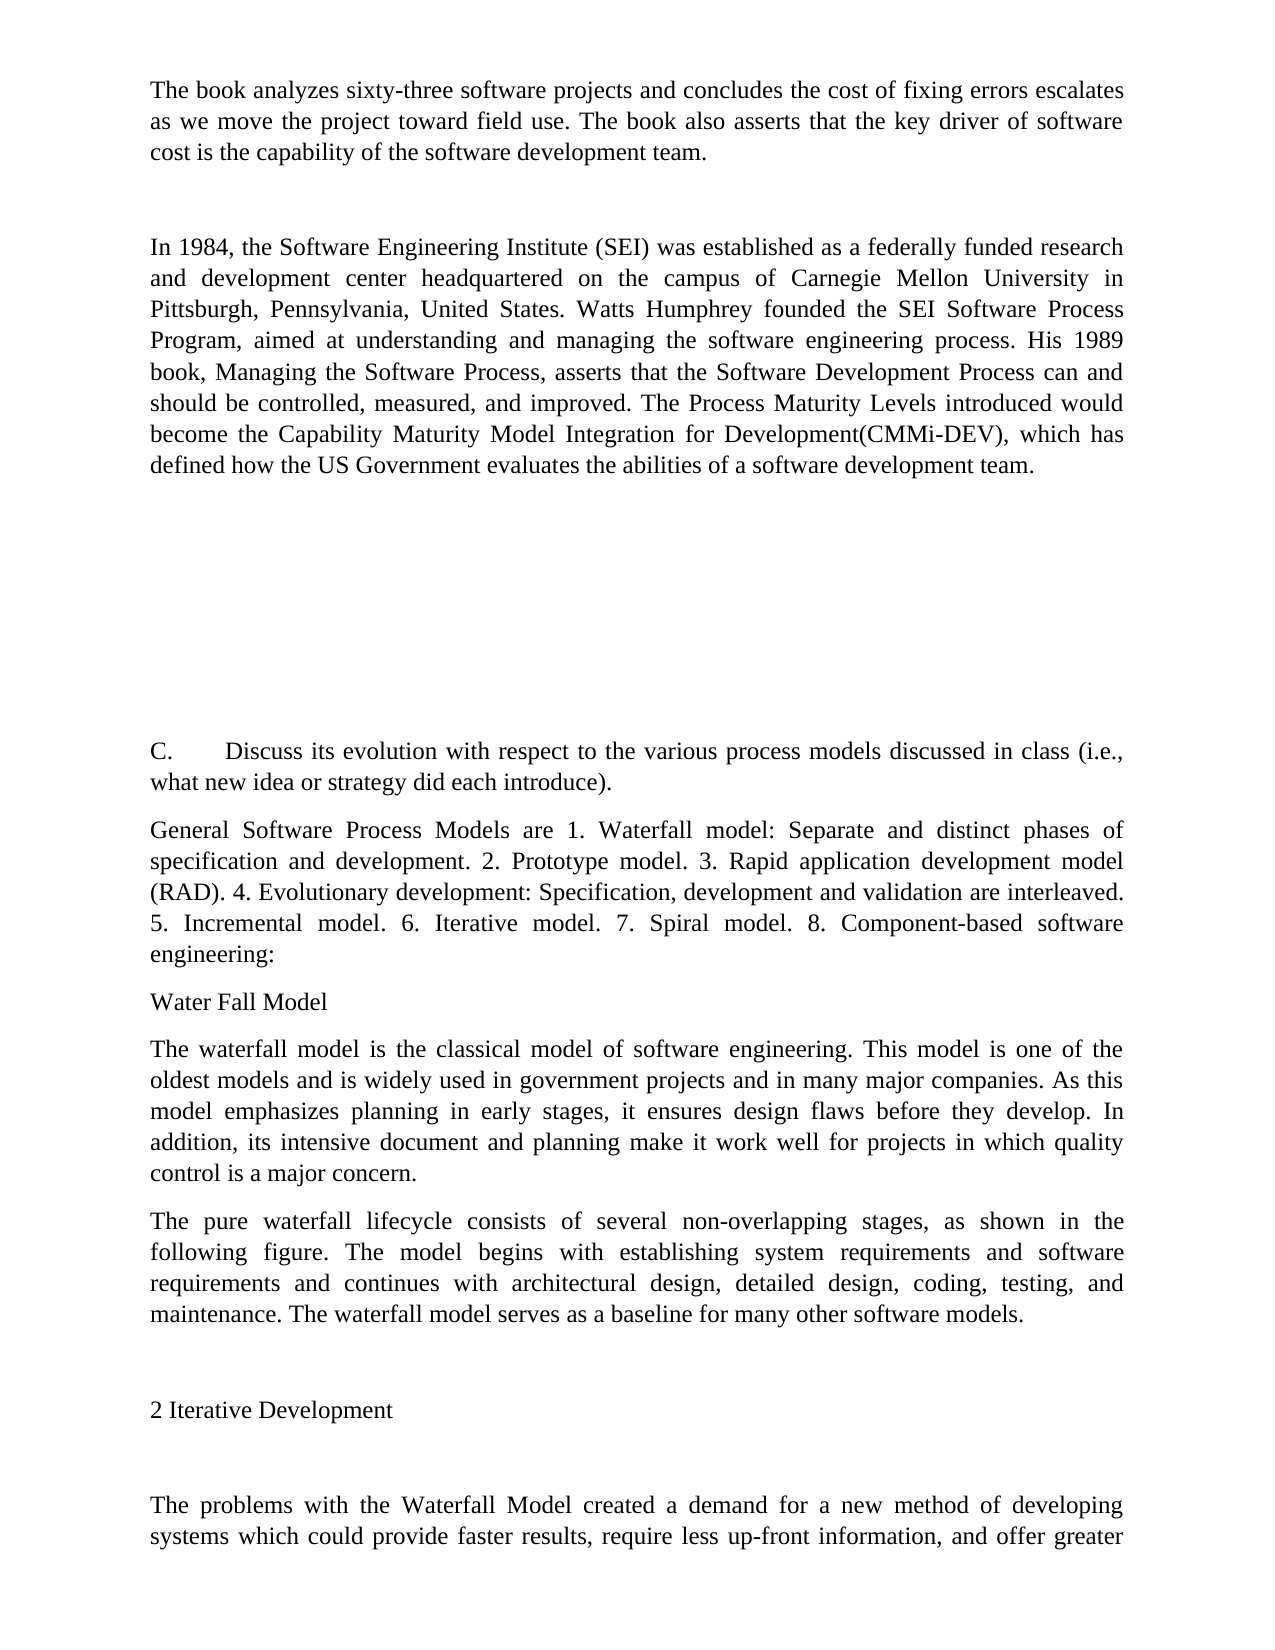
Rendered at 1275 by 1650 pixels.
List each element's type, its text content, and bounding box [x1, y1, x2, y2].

text C. Discuss its evolution with respect to the various process models discussed in class (i.e., what new idea or strategy did each introduce). [150, 736, 1125, 796]
text 2 Iterative Development [150, 1395, 1125, 1423]
text The waterfall model is the classical model of software engineering. This model is one of the oldest models and is widely used in government projects and in many major companies. As this model emphasizes planning in early stages, it ensures design flaws before they develop. In addition, its intensive document and planning make it work well for projects in which quality control is a major concern. [150, 1034, 1125, 1187]
text In 1984, the Software Engineering Institute (SEI) was established as a federally funded research and development center headquartered on the campus of Carnegie Mellon University in Pittsburgh, Pennsylvania, United States. Watts Humphrey founded the SEI Software Process Program, aimed at understanding and managing the software engineering process. His 1989 book, Managing the Software Process, asserts that the Software Development Process can and should be controlled, measured, and improved. The Process Maturity Levels introduced would become the Capability Maturity Model Integration for Development(CMMi-DEV), which has defined how the US Government evaluates the abilities of a software development team. [150, 232, 1125, 478]
text General Software Process Models are 1. Waterfall model: Separate and distinct phases of specification and development. 2. Prototype model. 3. Rapid application development model (RAD). 4. Evolutionary development: Specification, development and validation are interleaved. 5. Incremental model. 6. Iterative model. 7. Spiral model. 8. Component-based software engineering: [150, 815, 1125, 968]
text The pure waterfall lifecycle consists of several non-overlapping stages, as shown in the following figure. The model begins with establishing system requirements and software requirements and continues with architectural design, detailed design, coding, testing, and maintenance. The waterfall model serves as a baseline for many other software models. [150, 1206, 1125, 1328]
text The book analyzes sixty-three software projects and concludes the cost of fixing errors escalates as we move the project toward field use. The book also asserts that the key driver of software cost is the capability of the software development team. [150, 75, 1125, 166]
text The problems with the Waterfall Model created a demand for a new method of developing systems which could provide faster results, require less up-front information, and offer greater [150, 1490, 1125, 1550]
text Water Fall Model [150, 987, 1125, 1015]
